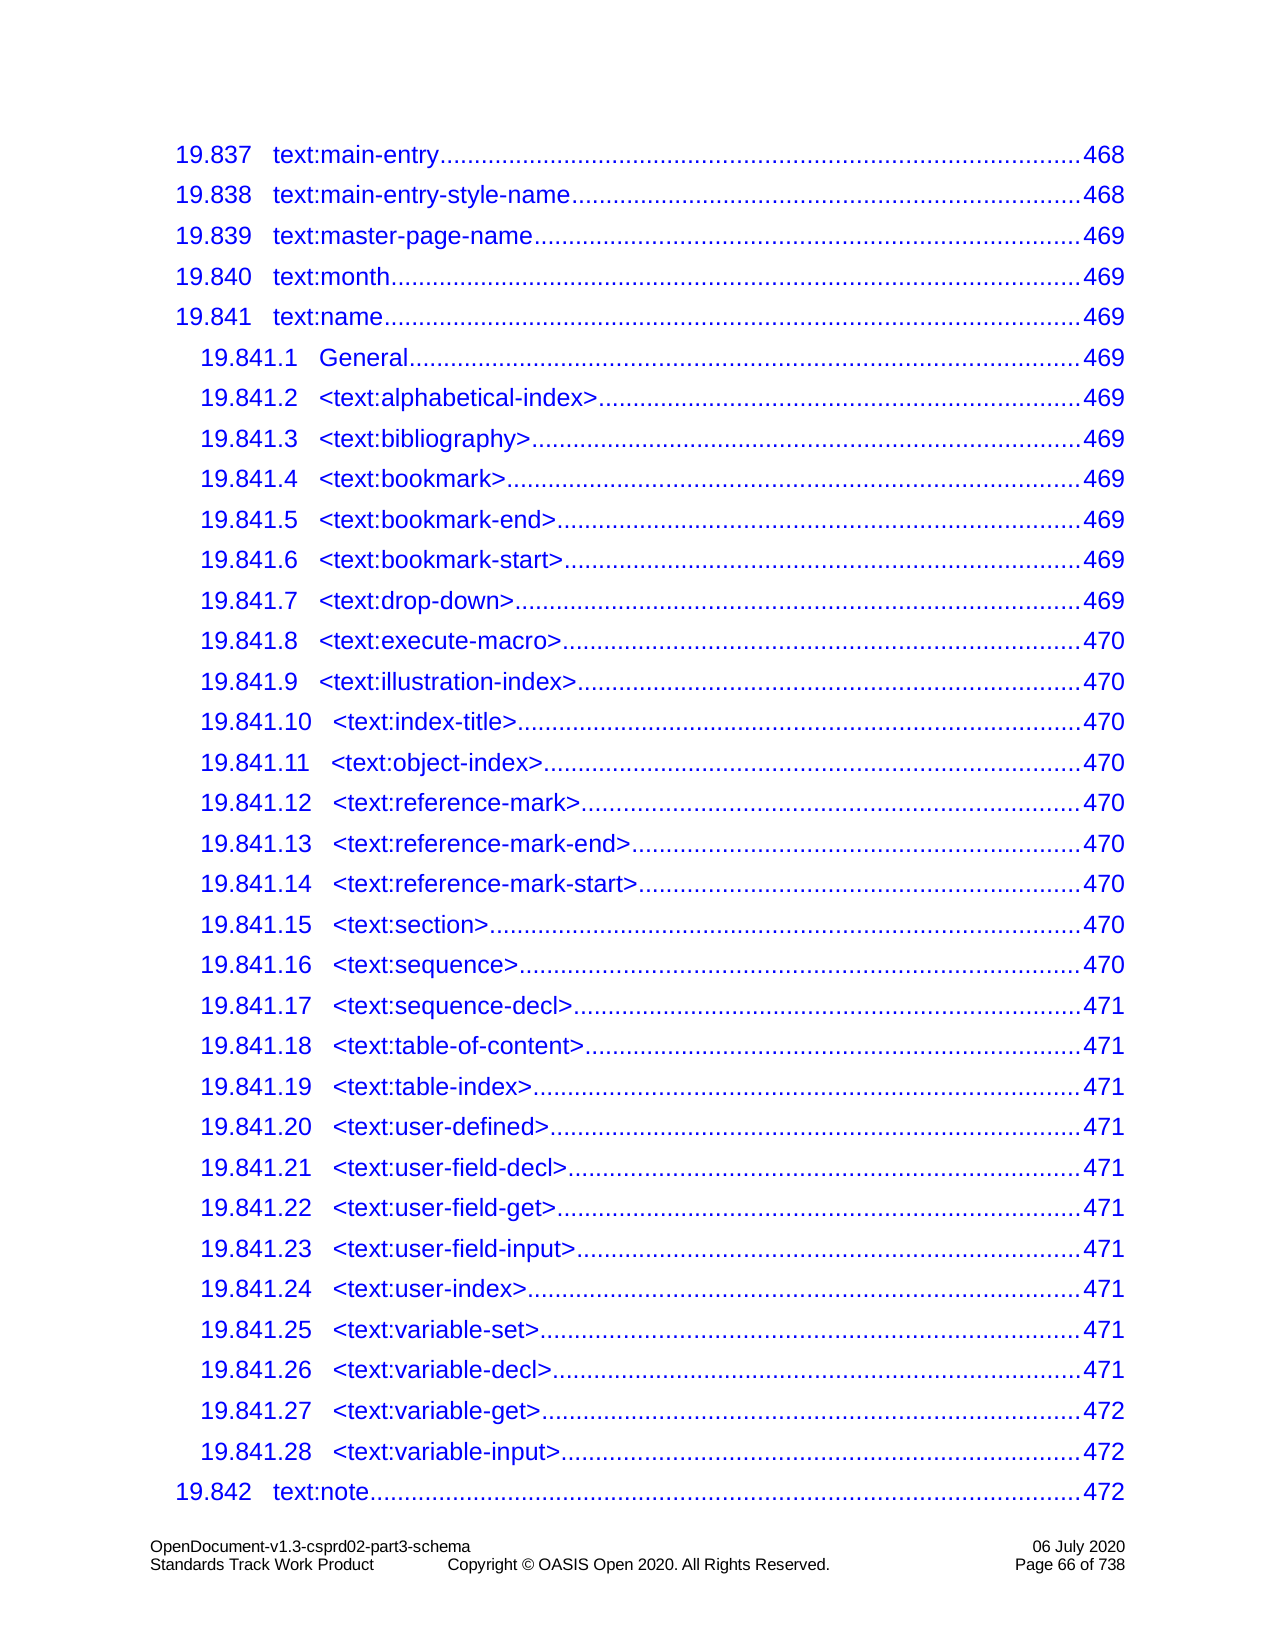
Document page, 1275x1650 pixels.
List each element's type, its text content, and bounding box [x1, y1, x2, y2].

text 19.841.11 <text:object-index> 470 [200, 749, 1125, 777]
text 19.841 text:name 469 [175, 303, 1125, 331]
text 19.841.12 <text:reference-mark> 470 [200, 789, 1125, 817]
text 19.841.3 <text:bibliography> 469 [200, 424, 1125, 452]
text 19.841.10 <text:index-title> 470 [200, 708, 1125, 736]
text 19.841.22 <text:user-field-get> 471 [200, 1194, 1125, 1222]
text 19.841.5 <text:bookmark-end> 469 [200, 506, 1125, 533]
text 19.841.17 <text:sequence-decl> 471 [200, 992, 1125, 1020]
text 19.841.27 <text:variable-get> 472 [200, 1397, 1125, 1425]
text 19.841.24 <text:user-index> 471 [200, 1275, 1125, 1303]
text 19.841.19 <text:table-index> 471 [200, 1073, 1125, 1101]
text 19.841.13 <text:reference-mark-end> 470 [200, 830, 1125, 858]
text 19.839 text:master-page-name 469 [175, 222, 1125, 250]
text 19.841.25 <text:variable-set> 471 [200, 1316, 1125, 1344]
text 19.841.14 <text:reference-mark-start> 470 [200, 870, 1125, 898]
text 19.841.20 <text:user-defined> 471 [200, 1113, 1125, 1141]
text 19.842 text:note 472 [175, 1478, 1125, 1506]
text 19.841.4 <text:bookmark> 469 [200, 465, 1125, 493]
text 19.841.18 <text:table-of-content> 471 [200, 1032, 1125, 1060]
text 19.841.23 <text:user-field-input> 471 [200, 1235, 1125, 1263]
text 19.837 text:main-entry 468 [175, 141, 1125, 169]
text 19.841.6 <text:bookmark-start> 469 [200, 546, 1125, 574]
text 19.841.8 <text:execute-macro> 470 [200, 627, 1125, 655]
text 19.841.21 <text:user-field-decl> 471 [200, 1154, 1125, 1182]
text 19.841.26 <text:variable-decl> 471 [200, 1356, 1125, 1384]
text 19.841.1 General 469 [200, 343, 1125, 371]
text 19.841.16 <text:sequence> 470 [200, 951, 1125, 979]
text 19.841.7 <text:drop-down> 469 [200, 587, 1125, 614]
text 19.841.9 <text:illustration-index> 470 [200, 668, 1125, 696]
text 19.838 text:main-entry-style-name 468 [175, 181, 1125, 209]
text 19.840 text:month 469 [175, 262, 1125, 290]
text 19.841.2 <text:alphabetical-index> 469 [200, 384, 1125, 412]
text 19.841.15 <text:section> 470 [200, 911, 1125, 939]
text 19.841.28 <text:variable-input> 472 [200, 1437, 1125, 1466]
